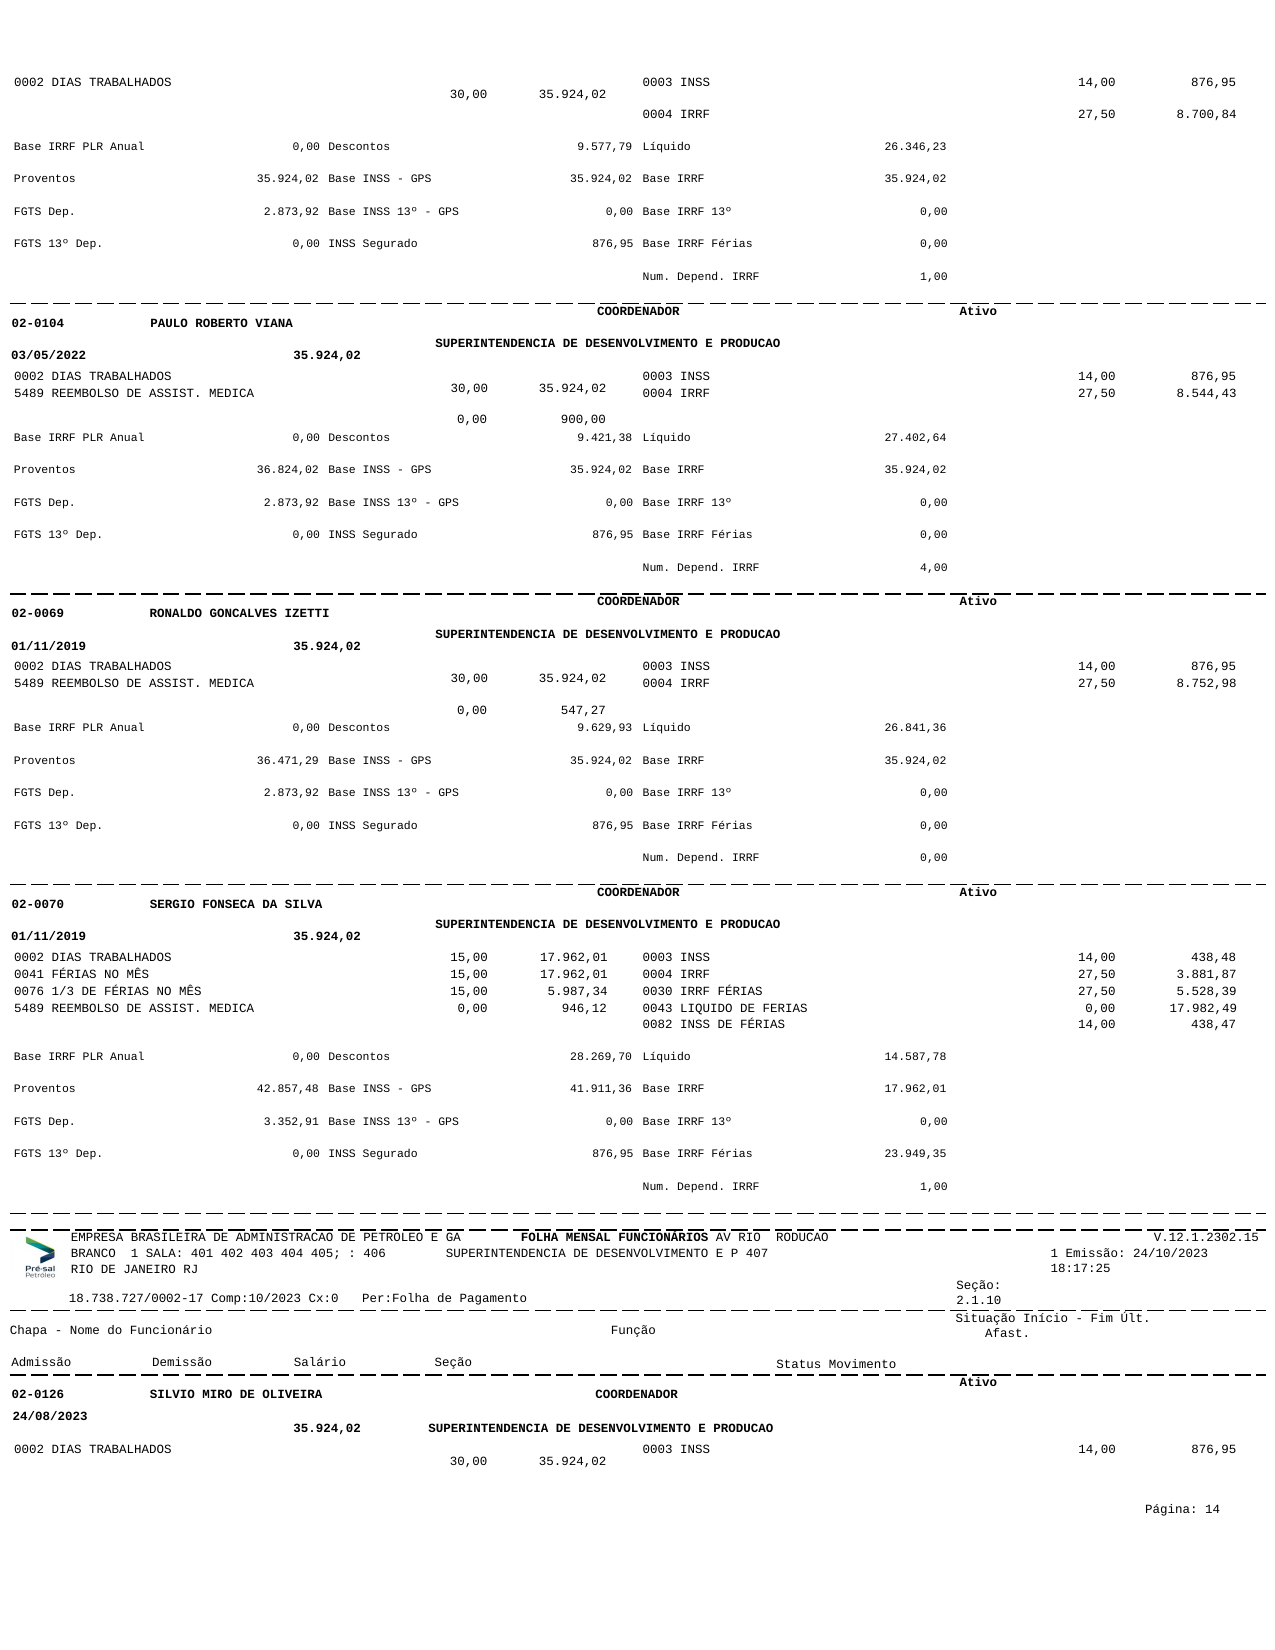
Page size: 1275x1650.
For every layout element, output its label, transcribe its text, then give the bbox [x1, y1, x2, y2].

table_cell 14,00 27,50 [1078, 660, 1169, 721]
table_cell 0,00 [257, 528, 328, 561]
table_cell 2.873,92 [257, 205, 328, 237]
table_cell [10, 1180, 257, 1212]
table_cell 1,00 [884, 1180, 957, 1212]
table_cell Líquido [643, 140, 884, 172]
table_cell Proventos [10, 173, 257, 205]
table_cell [1078, 1115, 1169, 1147]
table_cell 35.924,02 [257, 173, 328, 205]
table_cell Base IRRF [643, 1083, 884, 1115]
table_cell 26.346,23 [884, 140, 957, 172]
table_cell [957, 431, 1078, 463]
table_cell 1,00 [884, 270, 957, 302]
table_cell SUPERINTENDENCIA DE DESENVOLVIMENTO E PRODUCAO [435, 337, 884, 369]
table_cell [1078, 1374, 1177, 1409]
table_cell [884, 337, 957, 369]
table_cell [1169, 528, 1266, 561]
table_cell 438,47 [1169, 1018, 1266, 1050]
table_cell Proventos [10, 463, 257, 496]
table_cell [884, 303, 957, 337]
table_cell [957, 140, 1078, 172]
table_cell COORDENADOR [597, 303, 884, 337]
table_cell 0003 INSS 0004 IRRF [643, 369, 884, 431]
table_cell 36.824,02 [257, 463, 328, 496]
table_cell Base IRRF [643, 463, 884, 496]
table_cell [1078, 1050, 1169, 1082]
table_cell [1078, 303, 1169, 337]
table_cell 0004 IRRF [643, 108, 884, 140]
table_cell 0082 INSS DE FÉRIAS [643, 1018, 884, 1050]
table_cell SUPERINTENDENCIA DE DESENVOLVIMENTO E PRODUCAO [435, 627, 884, 660]
table_cell [1169, 1050, 1266, 1082]
table_cell FGTS Dep. [10, 786, 257, 819]
table_cell Base INSS - GPS [328, 173, 570, 205]
table_cell [955, 1442, 1078, 1476]
table_cell Base IRRF 13º [643, 496, 884, 528]
table_cell [1078, 754, 1169, 786]
table_cell FGTS 13º Dep. [10, 528, 257, 561]
table_cell Situação Início - Fim Últ. Afast. [955, 1310, 1177, 1374]
table_cell Base INSS 13º - GPS [328, 205, 570, 237]
table_cell [1169, 884, 1266, 918]
table_cell [1169, 593, 1266, 627]
table_cell [957, 754, 1078, 786]
table_cell 9.629,93 [570, 721, 642, 754]
table_cell [1078, 918, 1169, 950]
table_cell Base INSS - GPS [328, 1083, 570, 1115]
table_cell [884, 75, 957, 107]
table_cell Ativo [955, 1374, 1078, 1409]
table_cell [328, 561, 570, 593]
table_header Seção: 2.1.10 [955, 1229, 1050, 1310]
table_cell 2.873,92 [257, 496, 328, 528]
table_cell 0,00 [570, 496, 642, 528]
table_cell [957, 173, 1078, 205]
table_cell [1078, 1409, 1177, 1442]
table_cell 0,00 [570, 205, 642, 237]
table_cell [1177, 1409, 1266, 1442]
table_cell [884, 593, 957, 627]
table_cell 876,95 8.752,98 [1169, 660, 1266, 721]
table_cell [1169, 303, 1266, 337]
table_cell [540, 1018, 642, 1050]
table_cell 0,00 [884, 851, 957, 884]
table_cell Base IRRF [643, 173, 884, 205]
table_cell [1169, 337, 1266, 369]
table_cell 0,00 [884, 496, 957, 528]
table_cell [1078, 1180, 1169, 1212]
table_cell Chapa - Nome do Funcionário Função Admissão Demissão Salário Seção [10, 1310, 776, 1374]
table_cell [328, 108, 570, 140]
table_cell 14.587,78 [884, 1050, 957, 1082]
table_cell Descontos [328, 1050, 450, 1082]
table_cell [957, 786, 1078, 819]
table_cell INSS Segurado [328, 528, 570, 561]
table_cell [957, 918, 1078, 950]
table_cell [1078, 205, 1169, 237]
table_cell Líquido [643, 721, 884, 754]
table_cell Líquido [643, 1050, 884, 1082]
table_cell [884, 918, 957, 950]
table_cell 2.873,92 [257, 786, 328, 819]
table_cell Num. Depend. IRRF [643, 1180, 884, 1212]
table_cell 9.577,79 [570, 140, 642, 172]
table_cell 30,00 35.924,02 [328, 75, 642, 107]
table_cell [570, 108, 642, 140]
table_cell [1078, 431, 1169, 463]
table_cell 0002 DIAS TRABALHADOS 5489 REEMBOLSO DE ASSIST. MEDICA [10, 660, 450, 721]
table_cell [1169, 140, 1266, 172]
table_cell FGTS 13º Dep. [10, 238, 257, 270]
table_cell [570, 561, 642, 593]
table_cell 0,00 [884, 205, 957, 237]
table_cell [1169, 918, 1266, 950]
table_cell Descontos [328, 431, 570, 463]
table_cell 9.421,38 [570, 431, 642, 463]
table_cell FGTS Dep. [10, 496, 257, 528]
table_cell Ativo [957, 884, 1078, 918]
table_cell Base IRRF 13º [643, 786, 884, 819]
table_cell [1078, 627, 1169, 660]
table_cell [957, 627, 1078, 660]
table_cell [957, 561, 1078, 593]
table_cell 0002 DIAS TRABALHADOS 5489 REEMBOLSO DE ASSIST. MEDICA [10, 369, 450, 431]
table_cell [1169, 1148, 1266, 1180]
table_cell FGTS 13º Dep. [10, 819, 257, 851]
table_cell [1078, 528, 1169, 561]
table_cell [1169, 786, 1266, 819]
table_cell 4,00 [884, 561, 957, 593]
table_cell 0003 INSS 0004 IRRF [643, 660, 884, 721]
table_cell 0,00 [884, 238, 957, 270]
table_cell [10, 108, 257, 140]
table_cell Líquido [643, 431, 884, 463]
table_cell [957, 1115, 1078, 1147]
table_cell [1078, 593, 1169, 627]
table_cell [1078, 884, 1169, 918]
table_cell 14,00 [1078, 1442, 1177, 1476]
table_cell Ativo [957, 303, 1078, 337]
table_cell Base INSS - GPS [328, 463, 570, 496]
table_cell [957, 819, 1078, 851]
table_cell 36.471,29 [257, 754, 328, 786]
table_cell FGTS Dep. [10, 1115, 257, 1147]
table_cell 24/08/2023 [10, 1409, 257, 1442]
table_cell [257, 108, 328, 140]
table_cell Base IRRF PLR Anual [10, 431, 257, 463]
table_cell 35.924,02 [884, 463, 957, 496]
table_cell Ativo [957, 593, 1078, 627]
table_cell 41.911,36 [570, 1083, 642, 1115]
table_cell 876,95 8.544,43 [1169, 369, 1266, 431]
table_cell 0,00 [884, 819, 957, 851]
table_cell SUPERINTENDENCIA DE DESENVOLVIMENTO E PRODUCAO [435, 918, 884, 950]
table_cell [257, 561, 328, 593]
table_cell [1078, 496, 1169, 528]
table_cell INSS Segurado [328, 238, 570, 270]
table_cell 0,00 [257, 431, 328, 463]
table_cell Num. Depend. IRRF [643, 561, 884, 593]
table_cell [328, 1180, 570, 1212]
table_cell [1169, 205, 1266, 237]
table_cell Base IRRF [643, 754, 884, 786]
table_cell Base INSS 13º - GPS [328, 496, 570, 528]
table_cell [1169, 561, 1266, 593]
table_cell 0003 INSS [643, 1442, 776, 1476]
table_cell [1078, 463, 1169, 496]
table_cell Base IRRF 13º [643, 205, 884, 237]
table_cell [957, 369, 1078, 431]
table_cell [884, 369, 957, 431]
table_cell Num. Depend. IRRF [643, 270, 884, 302]
table_cell [884, 950, 957, 1017]
table_cell 14,00 27,50 [1078, 369, 1169, 431]
table_cell 35.924,02 [884, 754, 957, 786]
table_cell Base IRRF Férias [643, 238, 884, 270]
table_cell Base INSS 13º - GPS [328, 786, 570, 819]
table_cell 0,00 [257, 819, 328, 851]
table_cell [1177, 1310, 1266, 1374]
table_cell [957, 238, 1078, 270]
table_cell Base INSS 13º - GPS [328, 1115, 570, 1147]
table_cell Base IRRF PLR Anual [10, 721, 257, 754]
table_cell 0003 INSS [643, 75, 884, 107]
table_cell [1078, 238, 1169, 270]
table_cell [1169, 431, 1266, 463]
table_cell 03/05/2022 35.924,02 [10, 337, 435, 369]
table_header V.12.1.2302.151 Emissão: 24/10/2023 18:17:25 [1050, 1229, 1266, 1310]
table_cell [957, 1148, 1078, 1180]
table_cell Base IRRF Férias [643, 819, 884, 851]
table_cell [776, 1374, 955, 1409]
table_cell 0,00 [884, 1115, 957, 1147]
table_cell 0,00 [257, 1148, 328, 1180]
table_cell [328, 1018, 450, 1050]
table_cell [957, 205, 1078, 237]
table_cell [957, 1018, 1078, 1050]
table_cell 27.402,64 [884, 431, 957, 463]
table_cell [257, 1442, 328, 1476]
table_cell 14,00 [1078, 1018, 1169, 1050]
table_cell [957, 1180, 1078, 1212]
table_cell [1177, 1374, 1266, 1409]
table_cell [957, 75, 1078, 107]
table_cell 02-0069 RONALDO GONCALVES IZETTI [10, 593, 597, 627]
table_cell FGTS Dep. [10, 205, 257, 237]
table_cell 876,95 [1169, 75, 1266, 107]
table_cell FGTS 13º Dep. [10, 1148, 257, 1180]
table_cell [1169, 496, 1266, 528]
table_cell 14,00 27,50 27,50 0,00 [1078, 950, 1169, 1017]
table_cell 30,00 35.924,02 0,00 547,27 [450, 660, 642, 721]
table_cell 876,95 [570, 528, 642, 561]
table_cell [10, 270, 257, 302]
table_cell [257, 1180, 328, 1212]
table_cell 35.924,02 [570, 754, 642, 786]
table_cell [257, 75, 328, 107]
table_cell [328, 950, 450, 1017]
table_cell [10, 851, 642, 884]
table_cell [776, 1409, 955, 1442]
table_cell [1078, 1083, 1169, 1115]
table_cell 17.962,01 17.962,01 5.987,34 946,12 [540, 950, 642, 1017]
table_cell 0,00 [884, 786, 957, 819]
table_cell [10, 561, 257, 593]
table_cell 01/11/2019 35.924,02 [10, 918, 435, 950]
table_cell [957, 950, 1078, 1017]
table_cell 01/11/2019 35.924,02 [10, 627, 435, 660]
table_cell 17.962,01 [884, 1083, 957, 1115]
table_cell [884, 108, 957, 140]
table_cell [293, 1018, 328, 1050]
table_cell [1169, 754, 1266, 786]
table_cell Base IRRF Férias [643, 528, 884, 561]
table_cell [957, 496, 1078, 528]
table_cell INSS Segurado [328, 819, 570, 851]
table_cell 35.924,02 [570, 463, 642, 496]
table_cell [1078, 337, 1169, 369]
table_cell [1169, 1115, 1266, 1147]
table_cell [1169, 463, 1266, 496]
table_cell 23.949,35 [884, 1148, 957, 1180]
table_cell Descontos [328, 721, 570, 754]
table_cell [1169, 1180, 1266, 1212]
table_cell 876,95 [570, 1148, 642, 1180]
table_cell [1078, 140, 1169, 172]
table_cell [570, 270, 642, 302]
table_cell 15,00 15,00 15,00 0,00 [450, 950, 540, 1017]
table_cell [957, 528, 1078, 561]
table_cell [1078, 721, 1169, 754]
table_cell 35.924,02 [884, 173, 957, 205]
table_cell [1169, 1083, 1266, 1115]
table_cell [1169, 721, 1266, 754]
table_cell [1078, 173, 1169, 205]
table_cell 02-0104 PAULO ROBERTO VIANA [10, 303, 597, 337]
table_cell [1078, 1148, 1169, 1180]
table_cell 30,00 35.924,02 [328, 1442, 642, 1476]
table_cell [257, 270, 328, 302]
table_cell [1169, 238, 1266, 270]
table_cell Status Movimento [776, 1310, 955, 1374]
table_cell 30,00 35.924,02 0,00 900,00 [450, 369, 642, 431]
table_cell [884, 660, 957, 721]
table_cell [1078, 819, 1169, 851]
table_cell Base IRRF PLR Anual [10, 140, 257, 172]
table_cell 02-0126 SILVIO MIRO DE OLIVEIRA COORDENADOR [10, 1374, 776, 1409]
table_cell [1078, 561, 1169, 593]
table_cell 35.924,02 [570, 173, 642, 205]
table_cell [957, 463, 1078, 496]
table_cell [1078, 851, 1169, 884]
table_header EMPRESA BRASILEIRA DE ADMINISTRACAO DE PETROLEO E GA FOLHA MENSAL FUNCIONÁRIOS AV RIO BRANCO 1 SALA: 401 402 403 404 405; : 406 SUPERINTENDENCIA DE DESENVOLVIMENTO E P 407 RIO DE JANEIRO RJ 18.738.727/0002-17 Comp:10/2023 Cx:0 Per:Folha de Pagamento [10, 1229, 776, 1310]
table_cell 26.841,36 [884, 721, 957, 754]
table_cell [570, 1180, 642, 1212]
table_cell [10, 1018, 293, 1050]
table_cell [957, 721, 1078, 754]
table_cell [957, 270, 1078, 302]
table_cell [1078, 786, 1169, 819]
table_cell 0002 DIAS TRABALHADOS [10, 1442, 257, 1476]
table_cell [957, 1083, 1078, 1115]
table_cell [776, 1442, 955, 1476]
table_cell [328, 270, 570, 302]
table_cell [1169, 173, 1266, 205]
table_cell [1169, 819, 1266, 851]
table_cell Base INSS - GPS [328, 754, 570, 786]
table_cell [957, 108, 1078, 140]
table_cell Proventos [10, 1083, 257, 1115]
table_cell 8.700,84 [1169, 108, 1266, 140]
table_cell 3.352,91 [257, 1115, 328, 1147]
table_cell 42.857,48 [257, 1083, 328, 1115]
table_cell [884, 627, 957, 660]
table_cell 0,00 [570, 1115, 642, 1147]
table_cell [957, 660, 1078, 721]
table_cell 438,48 3.881,87 5.528,39 17.982,49 [1169, 950, 1266, 1017]
table_cell COORDENADOR [597, 593, 884, 627]
table_cell 0,00 [884, 528, 957, 561]
table_cell [1169, 627, 1266, 660]
table_cell 0002 DIAS TRABALHADOS [10, 75, 257, 107]
table_cell [884, 1018, 957, 1050]
table_cell 876,95 [570, 238, 642, 270]
table_cell [955, 1409, 1078, 1442]
table_cell 28.269,70 [540, 1050, 642, 1082]
table_cell Base IRRF 13º [643, 1115, 884, 1147]
table_cell 876,95 [570, 819, 642, 851]
table_cell 0,00 [293, 1050, 328, 1082]
table_cell [1169, 851, 1266, 884]
table_cell 0,00 [257, 140, 328, 172]
table_cell 35.924,02 SUPERINTENDENCIA DE DESENVOLVIMENTO E PRODUCAO [257, 1409, 776, 1442]
table_cell Num. Depend. IRRF [643, 851, 884, 884]
table_cell INSS Segurado [328, 1148, 570, 1180]
table_cell [957, 337, 1078, 369]
table_cell Descontos [328, 140, 570, 172]
table_cell [450, 1018, 540, 1050]
table_cell 0,00 [257, 238, 328, 270]
table_cell 0002 DIAS TRABALHADOS 0041 FÉRIAS NO MÊS 0076 1/3 DE FÉRIAS NO MÊS 5489 REEMBOLSO DE ASSIST. MEDICA [10, 950, 328, 1017]
table_cell [957, 1050, 1078, 1082]
table_cell 0,00 [570, 786, 642, 819]
table_header RODUCAO [776, 1229, 955, 1310]
table_cell [1078, 270, 1169, 302]
table_cell COORDENADOR [597, 884, 884, 918]
table_cell 14,00 [1078, 75, 1169, 107]
table_cell [1169, 270, 1266, 302]
table_cell Base IRRF Férias [643, 1148, 884, 1180]
table_cell Base IRRF PLR Anual [10, 1050, 293, 1082]
table_cell 02-0070 SERGIO FONSECA DA SILVA [10, 884, 597, 918]
table_cell 0003 INSS 0004 IRRF 0030 IRRF FÉRIAS 0043 LIQUIDO DE FERIAS [643, 950, 884, 1017]
table_cell [450, 1050, 540, 1082]
table_cell [884, 884, 957, 918]
table_cell 0,00 [257, 721, 328, 754]
table_cell [957, 851, 1078, 884]
table_cell 27,50 [1078, 108, 1169, 140]
table_cell Proventos [10, 754, 257, 786]
table_cell 876,95 [1177, 1442, 1266, 1476]
